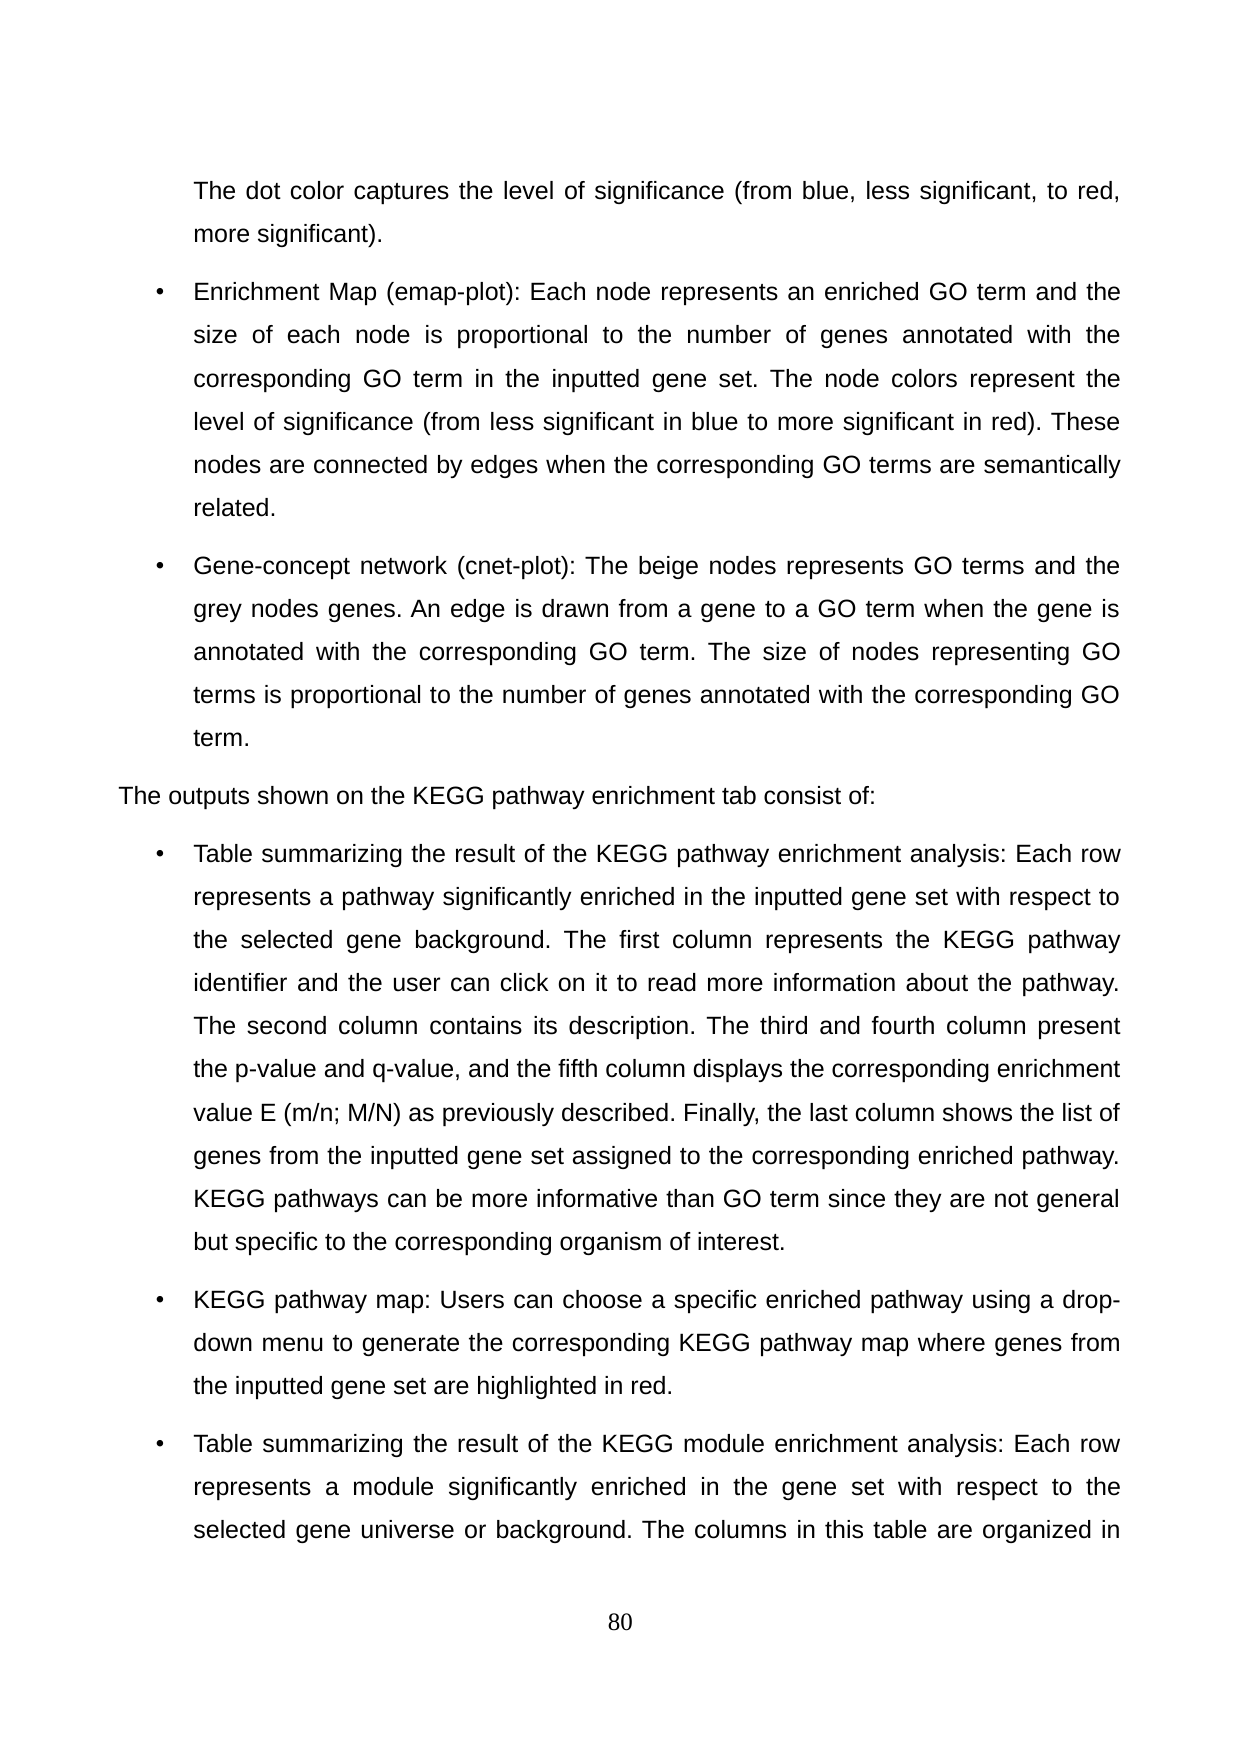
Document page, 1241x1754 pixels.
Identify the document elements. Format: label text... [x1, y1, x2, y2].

list The dot color captures the level of significance (from blue, less significant, to red, more significant). [156, 176, 1122, 248]
list Gene-concept network (cnet-plot): The beige nodes represents GO terms and the grey nodes genes. An edge is drawn from a gene to a GO term when the gene is annotated with the corresponding GO term. The size of nodes representing GO terms is proportional to the number of genes annotated with the corresponding GO term. [156, 551, 1122, 752]
list Enrichment Map (emap-plot): Each node represents an enriched GO term and the size of each node is proportional to the number of genes annotated with the corresponding GO term in the inputted gene set. The node colors represent the level of significance (from less significant in blue to more significant in red). These nodes are connected by edges when the corresponding GO terms are semantically related. [156, 277, 1122, 522]
list Table summarizing the result of the KEGG pathway enrichment analysis: Each row represents a pathway significantly enriched in the inputted gene set with respect to the selected gene background. The first column represents the KEGG pathway identifier and the user can click on it to read more information about the pathway. The second column contains its description. The third and fourth column present the p-value and q-value, and the fifth column displays the corresponding enrichment value E (m/n; M/N) as previously described. Finally, the last column shows the list of genes from the inputted gene set assigned to the corresponding enriched pathway. KEGG pathways can be more informative than GO term since they are not general but specific to the corresponding organism of interest. [156, 839, 1122, 1256]
list KEGG pathway map: Users can choose a specific enriched pathway using a drop-down menu to generate the corresponding KEGG pathway map where genes from the inputted gene set are highlighted in red. [156, 1284, 1122, 1400]
text The outputs shown on the KEGG pathway enrichment tab consist of: [118, 781, 1122, 810]
list Table summarizing the result of the KEGG module enrichment analysis: Each row represents a module significantly enriched in the gene set with respect to the selected gene universe or background. The columns in this table are organized in [156, 1429, 1122, 1544]
